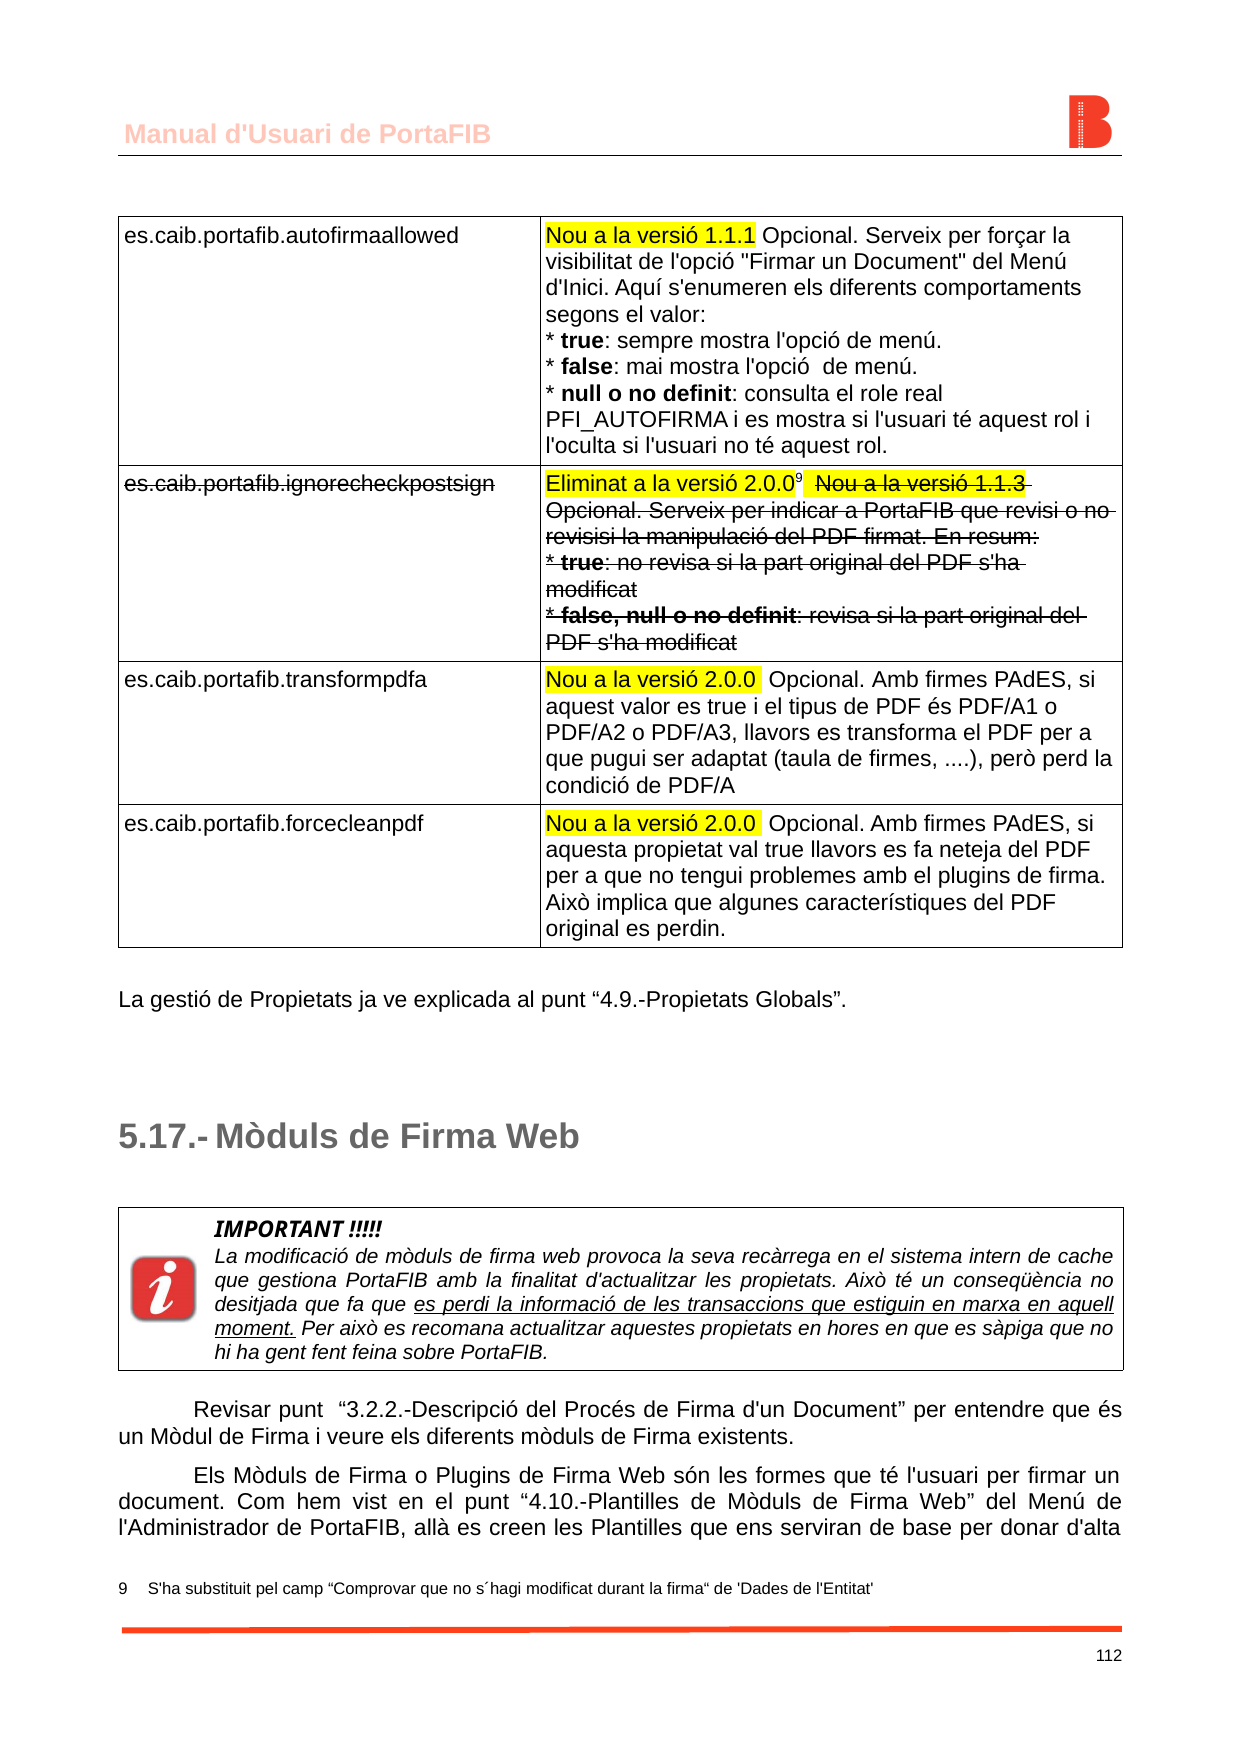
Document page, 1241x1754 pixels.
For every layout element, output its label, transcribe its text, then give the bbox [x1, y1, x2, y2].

table_header [119, 1208, 209, 1370]
table_cell Nou a la versió 1.1.1 Opcional. Serveix per forçar la visibilitat de l'opció "Firmar un Document" del Menú d'Inici. Aquí s'enumeren els diferents comportaments segons el valor: * true: sempre mostra l'opció de menú. * false: mai mostra l'opció de menú. * null o no definit: consulta el role real PFI_AUTOFIRMA i es mostra si l'usuari té aquest rol i l'oculta si l'usuari no té aquest rol. [541, 217, 1122, 464]
table_header IMPORTANT !!!!! La modificació de mòduls de firma web provoca la seva recàrrega en el sistema intern de cache que gestiona PortaFIB amb la finalitat d'actualitzar les propietats. Això té un conseqüència no desitjada que fa que es perdi la informació de les transaccions que estiguin en marxa en aquell moment. Per això es recomana actualitzar aquestes propietats en hores en que es sàpiga que no hi ha gent fent feina sobre PortaFIB. [209, 1208, 1123, 1370]
table_cell es.caib.portafib.forcecleanpdf [119, 805, 540, 947]
table_cell Eliminat a la versió 2.0.0 Nou a la versió 1.1.3 Opcional. Serveix per indicar a PortaFIB que revisi o no revisisi la manipulació del PDF firmat. En resum: * true: no revisa si la part original del PDF s'ha modificat * false, null o no definit: revisa si la part original del PDF s'ha modificat [541, 466, 1122, 661]
table_cell es.caib.portafib.ignorecheckpostsign [119, 466, 540, 661]
text Revisar punt “3.2.2Descripció del Procés de Firma d'un Document” per entendre que és un Mòdul de Firma i veure els diferents mòduls de Firma existents. [118, 1396, 1122, 1449]
picture [1063, 94, 1117, 150]
picture [129, 1255, 198, 1323]
subtitle Mòduls de Firma Web [118, 1115, 1122, 1156]
table_cell es.caib.portafib.transformpdfa [119, 662, 540, 804]
text La gestió de Propietats ja ve explicada al punt “4.9Propietats Globals”. [118, 986, 1122, 1012]
table_cell Nou a la versió 2.0.0 Opcional. Amb firmes PAdES, si aquest valor es true i el tipus de PDF és PDF/A1 o PDF/A2 o PDF/A3, llavors es transforma el PDF per a que pugui ser adaptat (taula de firmes, ....), però perd la condició de PDF/A [541, 662, 1122, 804]
table_cell Nou a la versió 2.0.0 Opcional. Amb firmes PAdES, si aquesta propietat val true llavors es fa neteja del PDF per a que no tengui problemes amb el plugins de firma. Això implica que algunes característiques del PDF original es perdin. [541, 805, 1122, 947]
text Els Mòduls de Firma o Plugins de Firma Web són les formes que té l'usuari per firmar un document. Com hem vist en el punt “4.10Plantilles de Mòduls de Firma Web” del Menú de l'Administrador de PortaFIB, allà es creen les Plantilles que ens serviran de base per donar d'alta [118, 1462, 1122, 1541]
table_cell es.caib.portafib.autofirmaallowed [119, 217, 540, 464]
